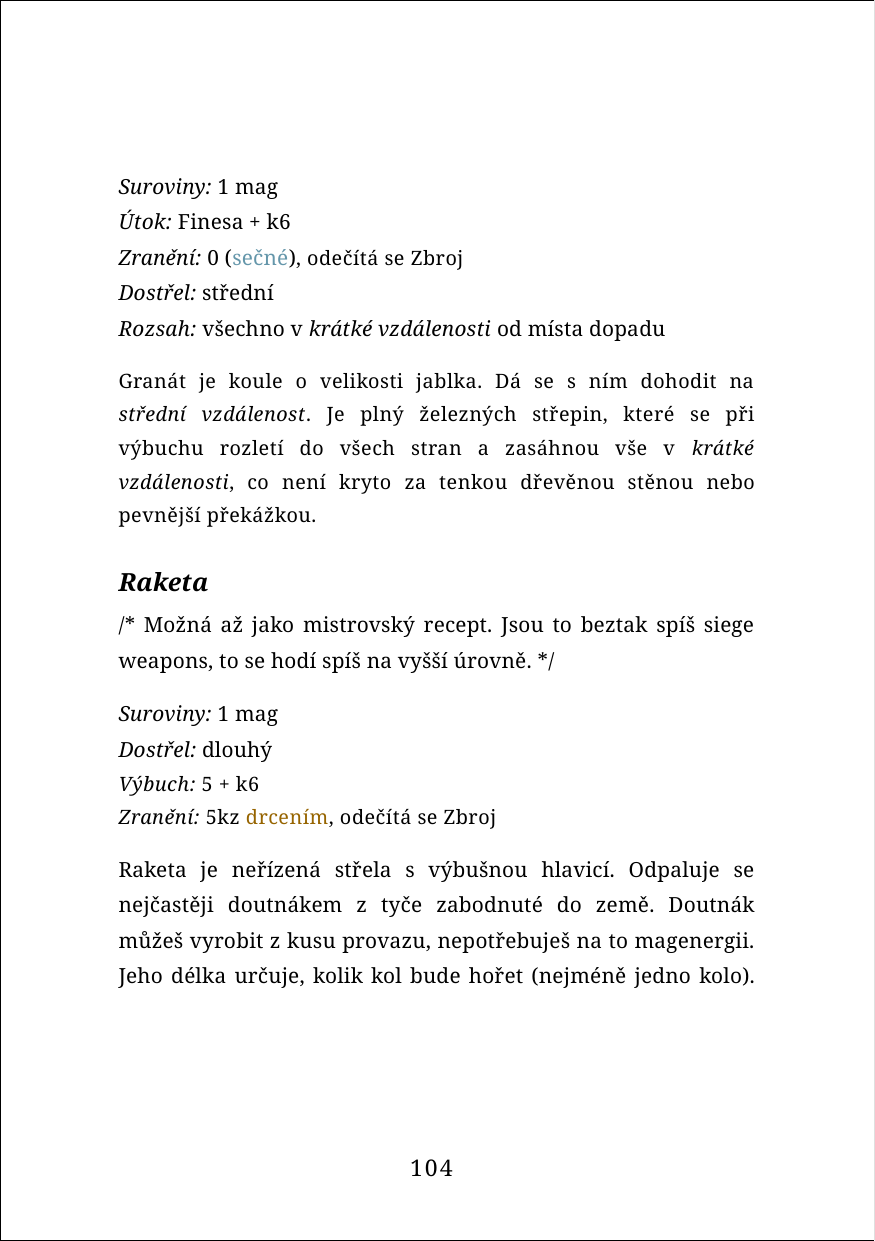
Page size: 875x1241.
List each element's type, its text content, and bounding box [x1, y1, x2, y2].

text Suroviny: 1 mag Dostřel: dlouhý Výbuch: 5 + k6 Zranění: 5kz drcením, odečítá se Zbroj [118, 699, 756, 831]
text /* Možná až jako mistrovský recept. Jsou to beztak spíš siege weapons, to se hodí spíš na vyšší úrovně. */ [118, 611, 756, 674]
subtitle Raketa [118, 565, 756, 599]
text Raketa je neřízená střela s výbušnou hlavicí. Odpaluje se nejčastěji doutnákem z tyče zabodnuté do země. Doutnák můžeš vyrobit z kusu provazu, nepotřebuješ na to magenergii. Jeho délka určuje, kolik kol bude hořet (nejméně jedno kolo). [118, 855, 756, 990]
text Granát je koule o velikosti jablka. Dá se s ním dohodit na střední vzdálenost. Je plný železných střepin, které se při výbuchu rozletí do všech stran a zasáhnou vše v krátké vzdálenosti, co není kryto za tenkou dřevěnou stěnou nebo pevnější překážkou. [118, 367, 756, 529]
text Suroviny: 1 mag Útok: Finesa + k6 Zranění: 0 (sečné), odečítá se Zbroj Dostřel: střední Rozsah: všechno v krátké vzdálenosti od místa dopadu [118, 172, 756, 342]
